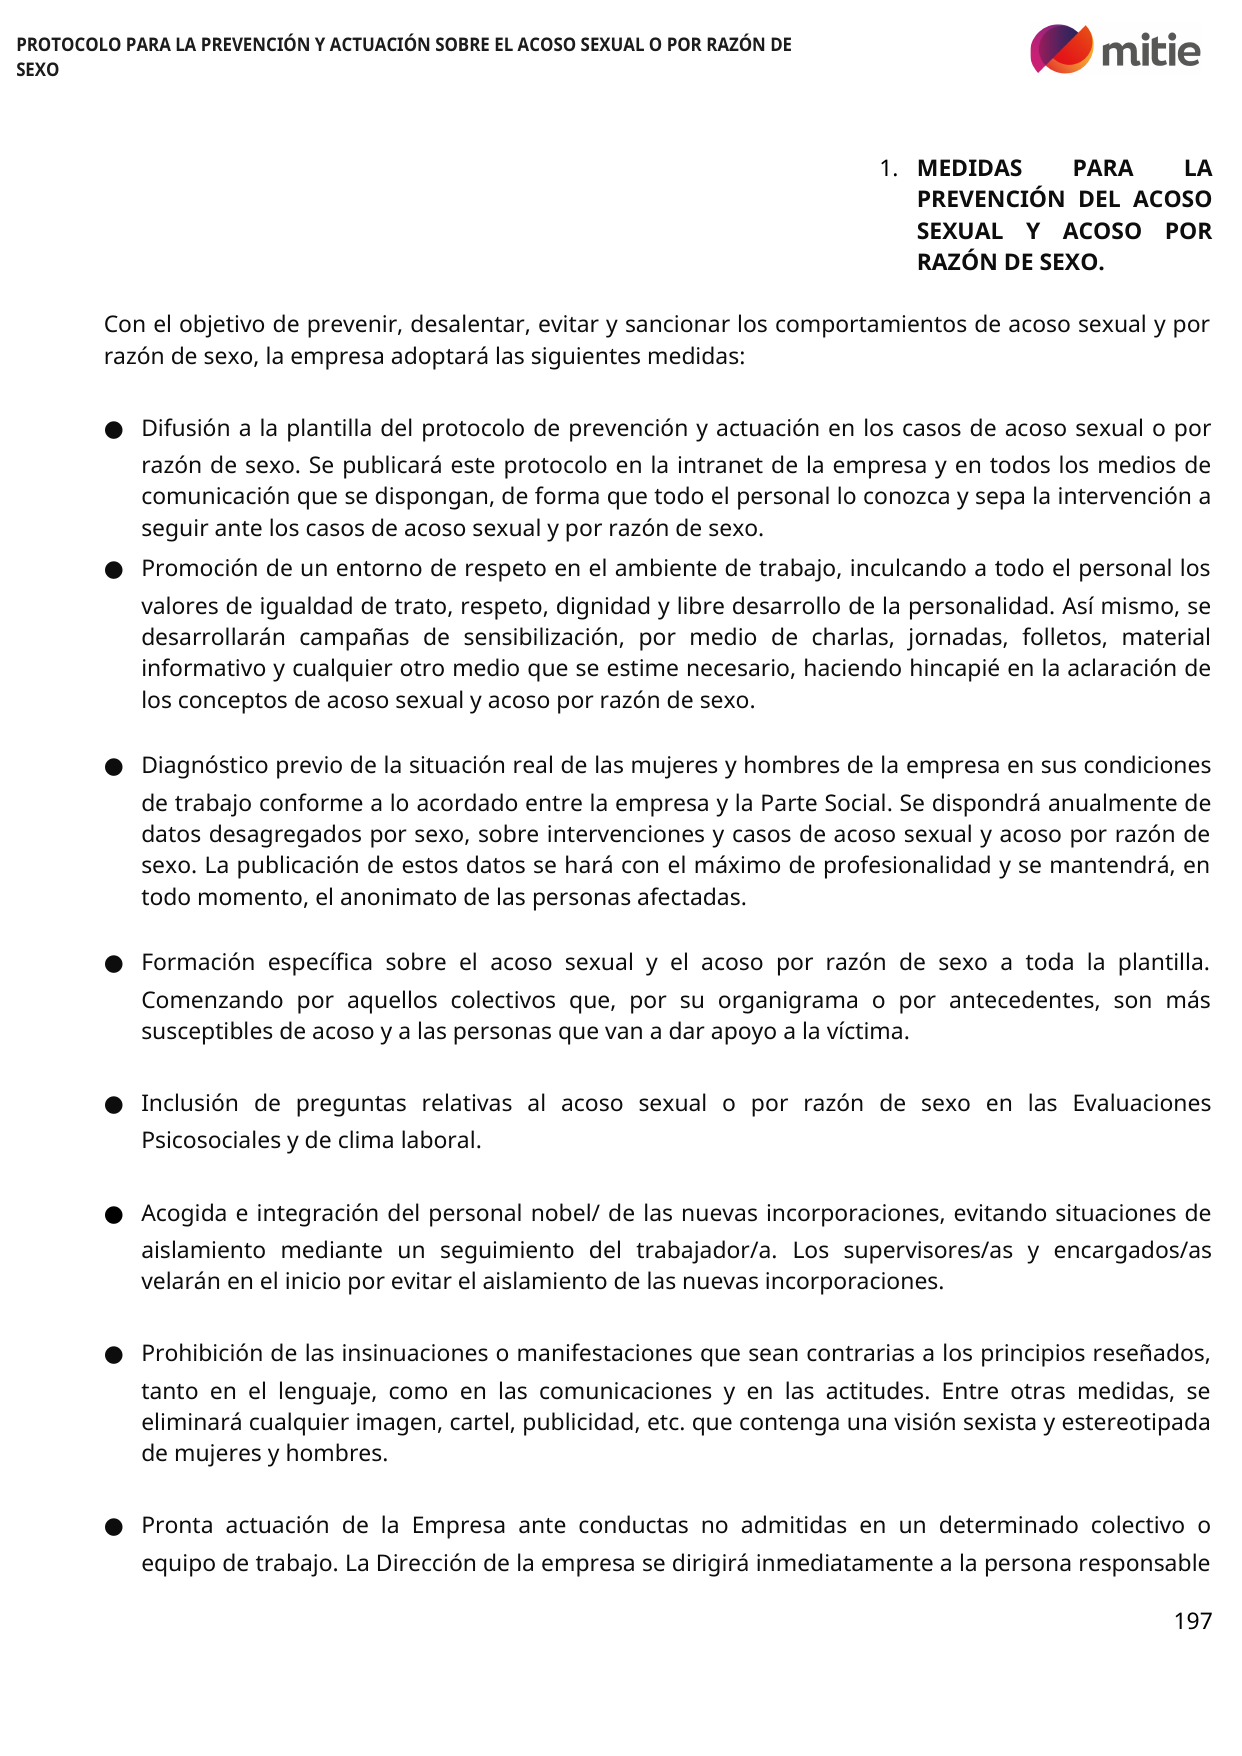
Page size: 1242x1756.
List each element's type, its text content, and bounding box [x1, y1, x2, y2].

list Difusión a la plantilla del protocolo de prevención y actuación en los casos de acoso sexual o por razón de sexo. Se publicará este protocolo en la intranet de la empresa y en todos los medios de comunicación que se dispongan, de forma que todo el personal lo conozca y sepa la intervención a seguir ante los casos de acoso sexual y por razón de sexo. [103, 402, 1212, 543]
list Promoción de un entorno de respeto en el ambiente de trabajo, inculcando a todo el personal los valores de igualdad de trato, respeto, dignidad y libre desarrollo de la personalidad. Así mismo, se desarrollarán campañas de sensibilización, por medio de charlas, jornadas, folletos, material informativo y cualquier otro medio que se estime necesario, haciendo hincapié en la aclaración de los conceptos de acoso sexual y acoso por razón de sexo. [103, 543, 1212, 715]
list MEDIDAS PARA LA PREVENCIÓN DEL ACOSO SEXUAL Y ACOSO POR RAZÓN DE SEXO. [141, 152, 1212, 277]
list Diagnóstico previo de la situación real de las mujeres y hombres de la empresa en sus condiciones de trabajo conforme a lo acordado entre la empresa y la Parte Social. Se dispondrá anualmente de datos desagregados por sexo, sobre intervenciones y casos de acoso sexual y acoso por razón de sexo. La publicación de estos datos se hará con el máximo de profesionalidad y se mantendrá, en todo momento, el anonimato de las personas afectadas. [103, 740, 1212, 912]
text Con el objetivo de prevenir, desalentar, evitar y sancionar los comportamientos de acoso sexual y por razón de sexo, la empresa adoptará las siguientes medidas: [103, 308, 1212, 371]
list Formación específica sobre el acoso sexual y el acoso por razón de sexo a toda la plantilla. Comenzando por aquellos colectivos que, por su organigrama o por antecedentes, son más susceptibles de acoso y a las personas que van a dar apoyo a la víctima. [103, 937, 1212, 1046]
list Pronta actuación de la Empresa ante conductas no admitidas en un determinado colectivo o equipo de trabajo. La Dirección de la empresa se dirigirá inmediatamente a la persona responsable [103, 1500, 1212, 1578]
list Inclusión de preguntas relativas al acoso sexual o por razón de sexo en las Evaluaciones Psicosociales y de clima laboral. [103, 1077, 1212, 1156]
list Prohibición de las insinuaciones o manifestaciones que sean contrarias a los principios reseñados, tanto en el lenguaje, como en las comunicaciones y en las actitudes. Entre otras medidas, se eliminará cualquier imagen, cartel, publicidad, etc. que contenga una visión sexista y estereotipada de mujeres y hombres. [103, 1328, 1212, 1468]
list Acogida e integración del personal nobel/ de las nuevas incorporaciones, evitando situaciones de aislamiento mediante un seguimiento del trabajador/a. Los supervisores/as y encargados/as velarán en el inicio por evitar el aislamiento de las nuevas incorporaciones. [103, 1187, 1212, 1296]
